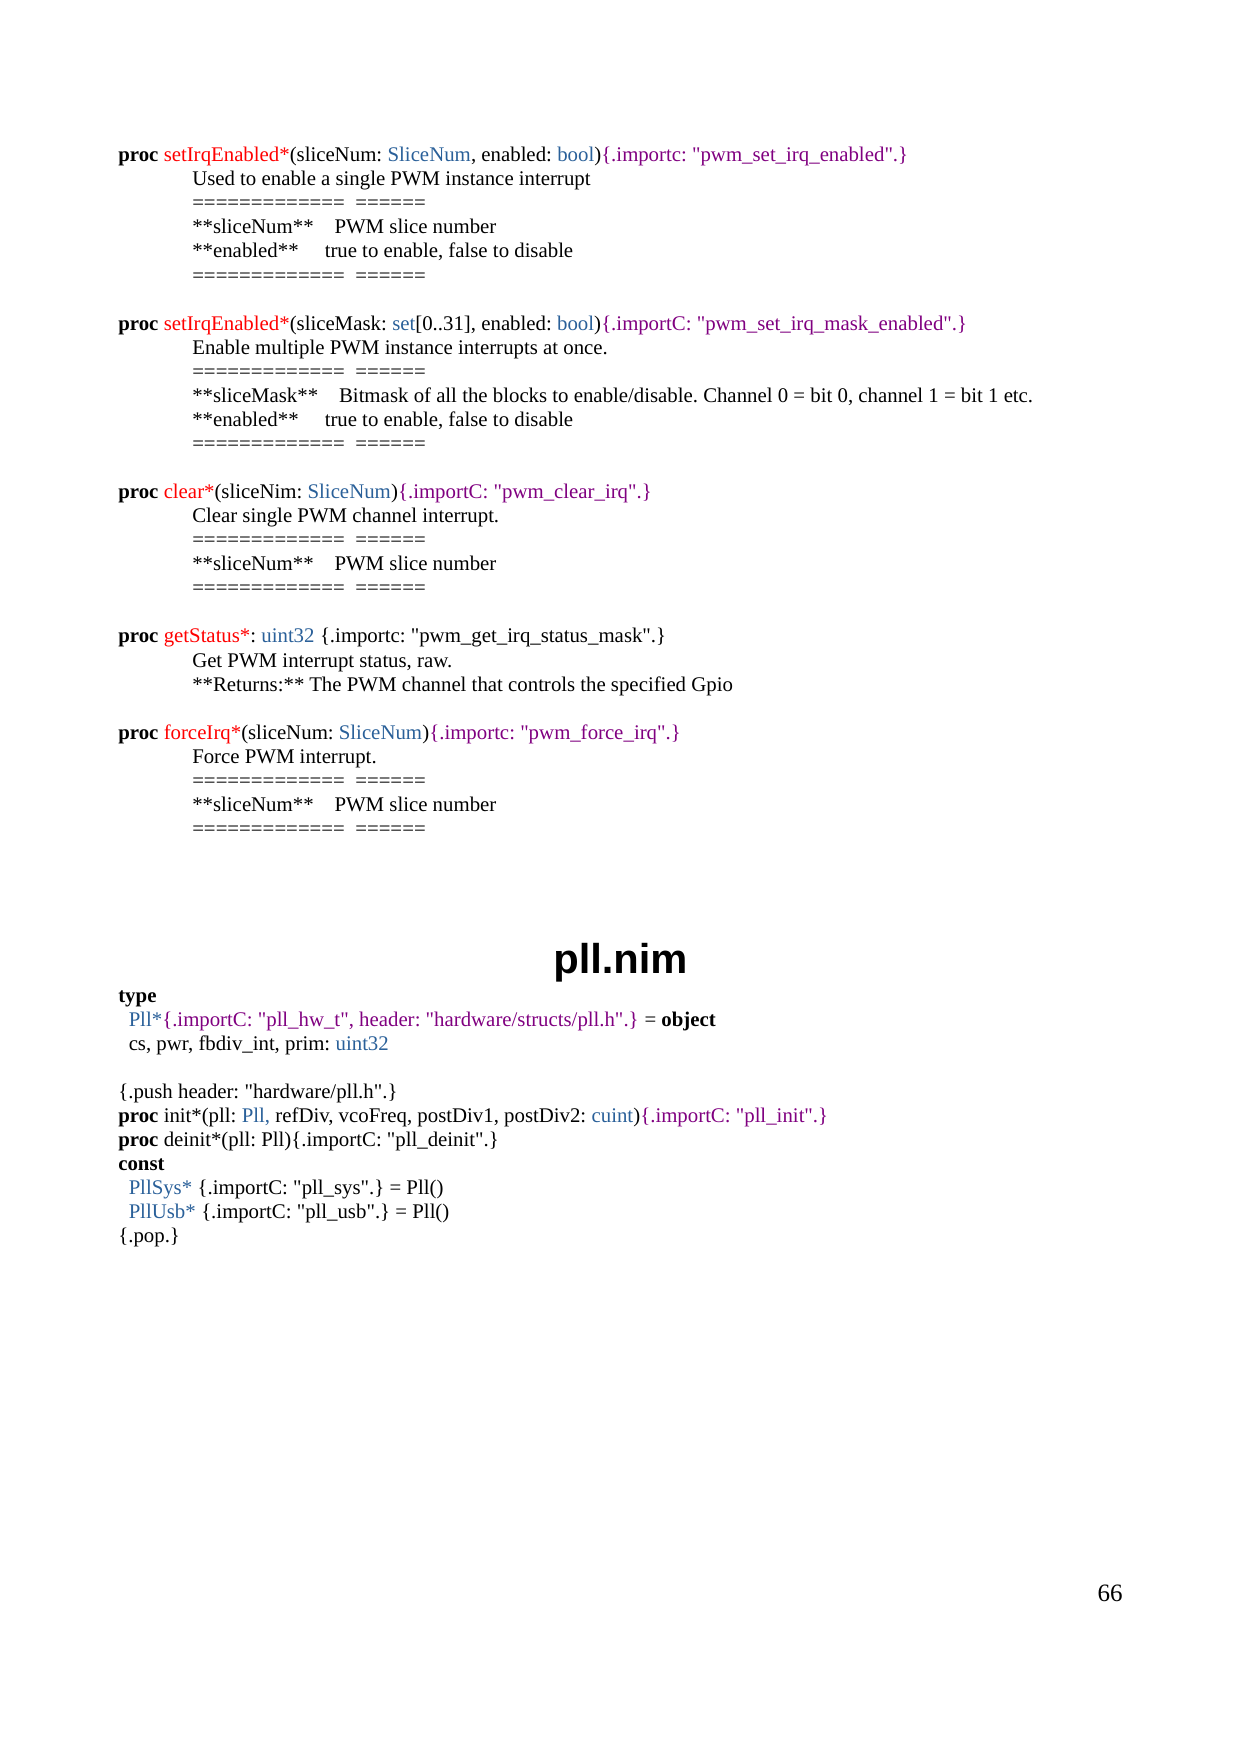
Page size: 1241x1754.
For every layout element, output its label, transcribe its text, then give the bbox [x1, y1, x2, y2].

text **Returns:** The PWM channel that controls the specified Gpio [118, 672, 1122, 696]
text **sliceNum** PWM slice number [118, 214, 1122, 238]
text pll.nim [118, 935, 1122, 983]
text proc init*(pll: Pll, refDiv, vcoFreq, postDiv1, postDiv2: cuint){.importC: "pll_init".} [118, 1103, 1122, 1127]
text ============= ====== [118, 359, 1122, 383]
text **enabled** true to enable, false to disable [118, 238, 1122, 262]
text **sliceNum** PWM slice number [118, 792, 1122, 816]
text **sliceNum** PWM slice number [118, 551, 1122, 575]
text proc clear*(sliceNim: SliceNum){.importC: "pwm_clear_irq".} [118, 479, 1122, 503]
text Get PWM interrupt status, raw. [118, 647, 1122, 672]
text {.pop.} [118, 1223, 1122, 1247]
text Enable multiple PWM instance interrupts at once. [118, 335, 1122, 359]
text cs, pwr, fbdiv_int, prim: uint32 [118, 1031, 1122, 1055]
text {.push header: "hardware/pll.h".} [118, 1079, 1122, 1103]
text **enabled** true to enable, false to disable [118, 407, 1122, 431]
text Used to enable a single PWM instance interrupt [118, 166, 1122, 190]
text proc getStatus*: uint32 {.importc: "pwm_get_irq_status_mask".} [118, 623, 1122, 647]
text **sliceMask** Bitmask of all the blocks to enable/disable. Channel 0 = bit 0, channel 1 = bit 1 etc. [118, 383, 1122, 407]
text ============= ====== [118, 190, 1122, 214]
text const [118, 1151, 1122, 1175]
text proc setIrqEnabled*(sliceNum: SliceNum, enabled: bool){.importc: "pwm_set_irq_enabled".} [118, 142, 1122, 166]
text type [118, 983, 1122, 1007]
text proc forceIrq*(sliceNum: SliceNum){.importc: "pwm_force_irq".} [118, 720, 1122, 744]
text ============= ====== [118, 262, 1122, 287]
text proc setIrqEnabled*(sliceMask: set[0..31], enabled: bool){.importC: "pwm_set_irq_mask_enabled".} [118, 311, 1122, 335]
text Force PWM interrupt. [118, 744, 1122, 768]
text Clear single PWM channel interrupt. [118, 503, 1122, 527]
text ============= ====== [118, 527, 1122, 551]
text ============= ====== [118, 816, 1122, 840]
text PllUsb* {.importC: "pll_usb".} = Pll() [118, 1199, 1122, 1223]
text PllSys* {.importC: "pll_sys".} = Pll() [118, 1175, 1122, 1199]
text ============= ====== [118, 575, 1122, 599]
text ============= ====== [118, 431, 1122, 455]
text proc deinit*(pll: Pll){.importC: "pll_deinit".} [118, 1127, 1122, 1151]
text Pll*{.importC: "pll_hw_t", header: "hardware/structs/pll.h".} = object [118, 1007, 1122, 1031]
text ============= ====== [118, 768, 1122, 792]
